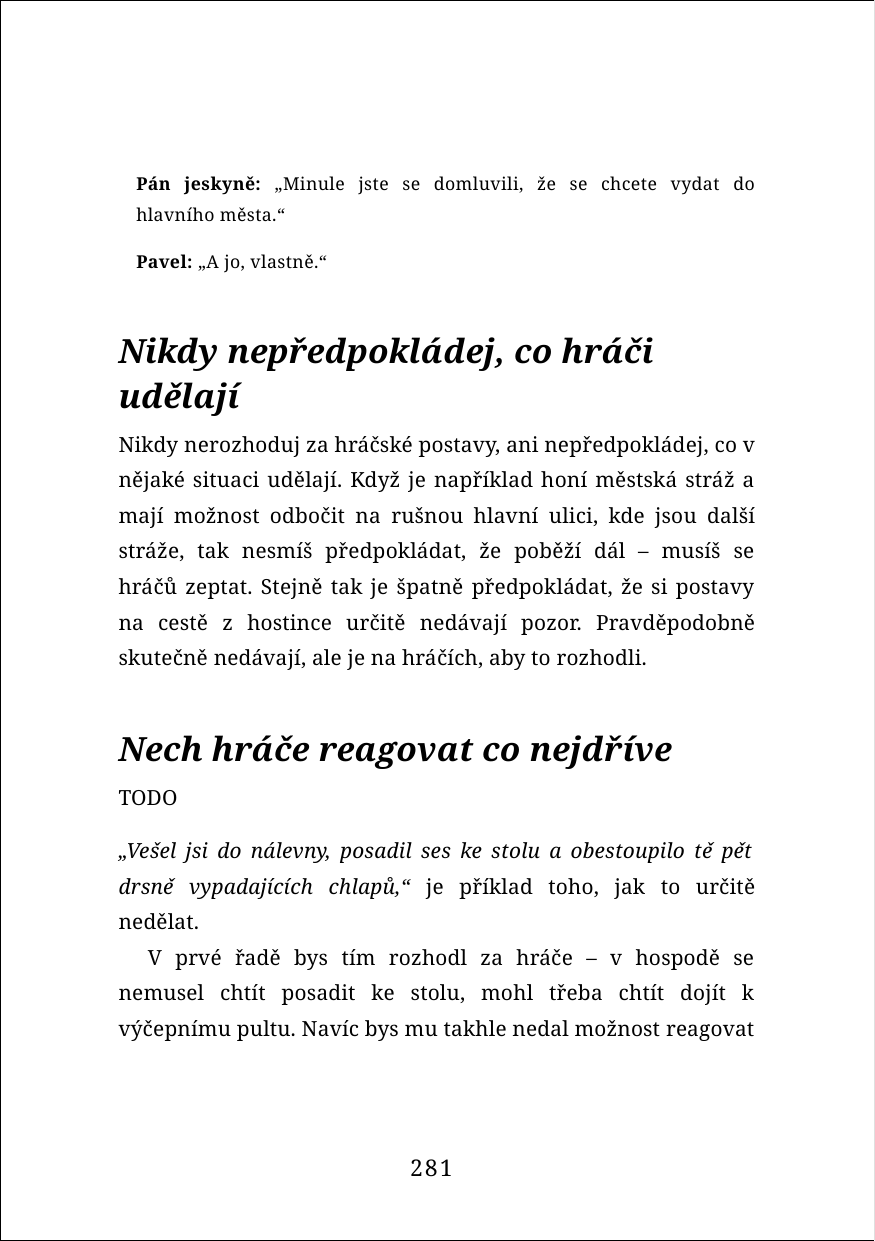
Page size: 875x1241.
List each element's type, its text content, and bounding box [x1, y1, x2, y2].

text Nikdy nerozhoduj za hráčské postavy, ani nepředpokládej, co v nějaké situaci udělají. Když je například honí městská stráž a mají možnost odbočit na rušnou hlavní ulici, kde jsou další stráže, tak nesmíš předpokládat, že poběží dál – musíš se hráčů zeptat. Stejně tak je špatně předpokládat, že si postavy na cestě z hostince určitě nedávají pozor. Pravděpodobně skutečně nedávají, ale je na hráčích, aby to rozhodli. [118, 430, 756, 672]
text Pán jeskyně: „Minule jste se domluvili, že se chcete vydat do hlavního města.“ [136, 172, 756, 226]
text TODO [118, 783, 756, 812]
subtitle Nikdy nepředpokládej, co hráči udělají [118, 327, 756, 418]
text „Vešel jsi do nálevny, posadil ses ke stolu a obestoupilo tě pět drsně vypadajících chlapů,“ je příklad toho, jak to určitě nedělat. V prvé řadě bys tím rozhodl za hráče – v hospodě se nemusel chtít posadit ke stolu, mohl třeba chtít dojít k výčepnímu pultu. Navíc bys mu takhle nedal možnost reagovat [118, 836, 756, 1042]
text Pavel: „A jo, vlastně.“ [136, 250, 756, 274]
subtitle Nech hráče reagovat co nejdříve [118, 726, 756, 771]
